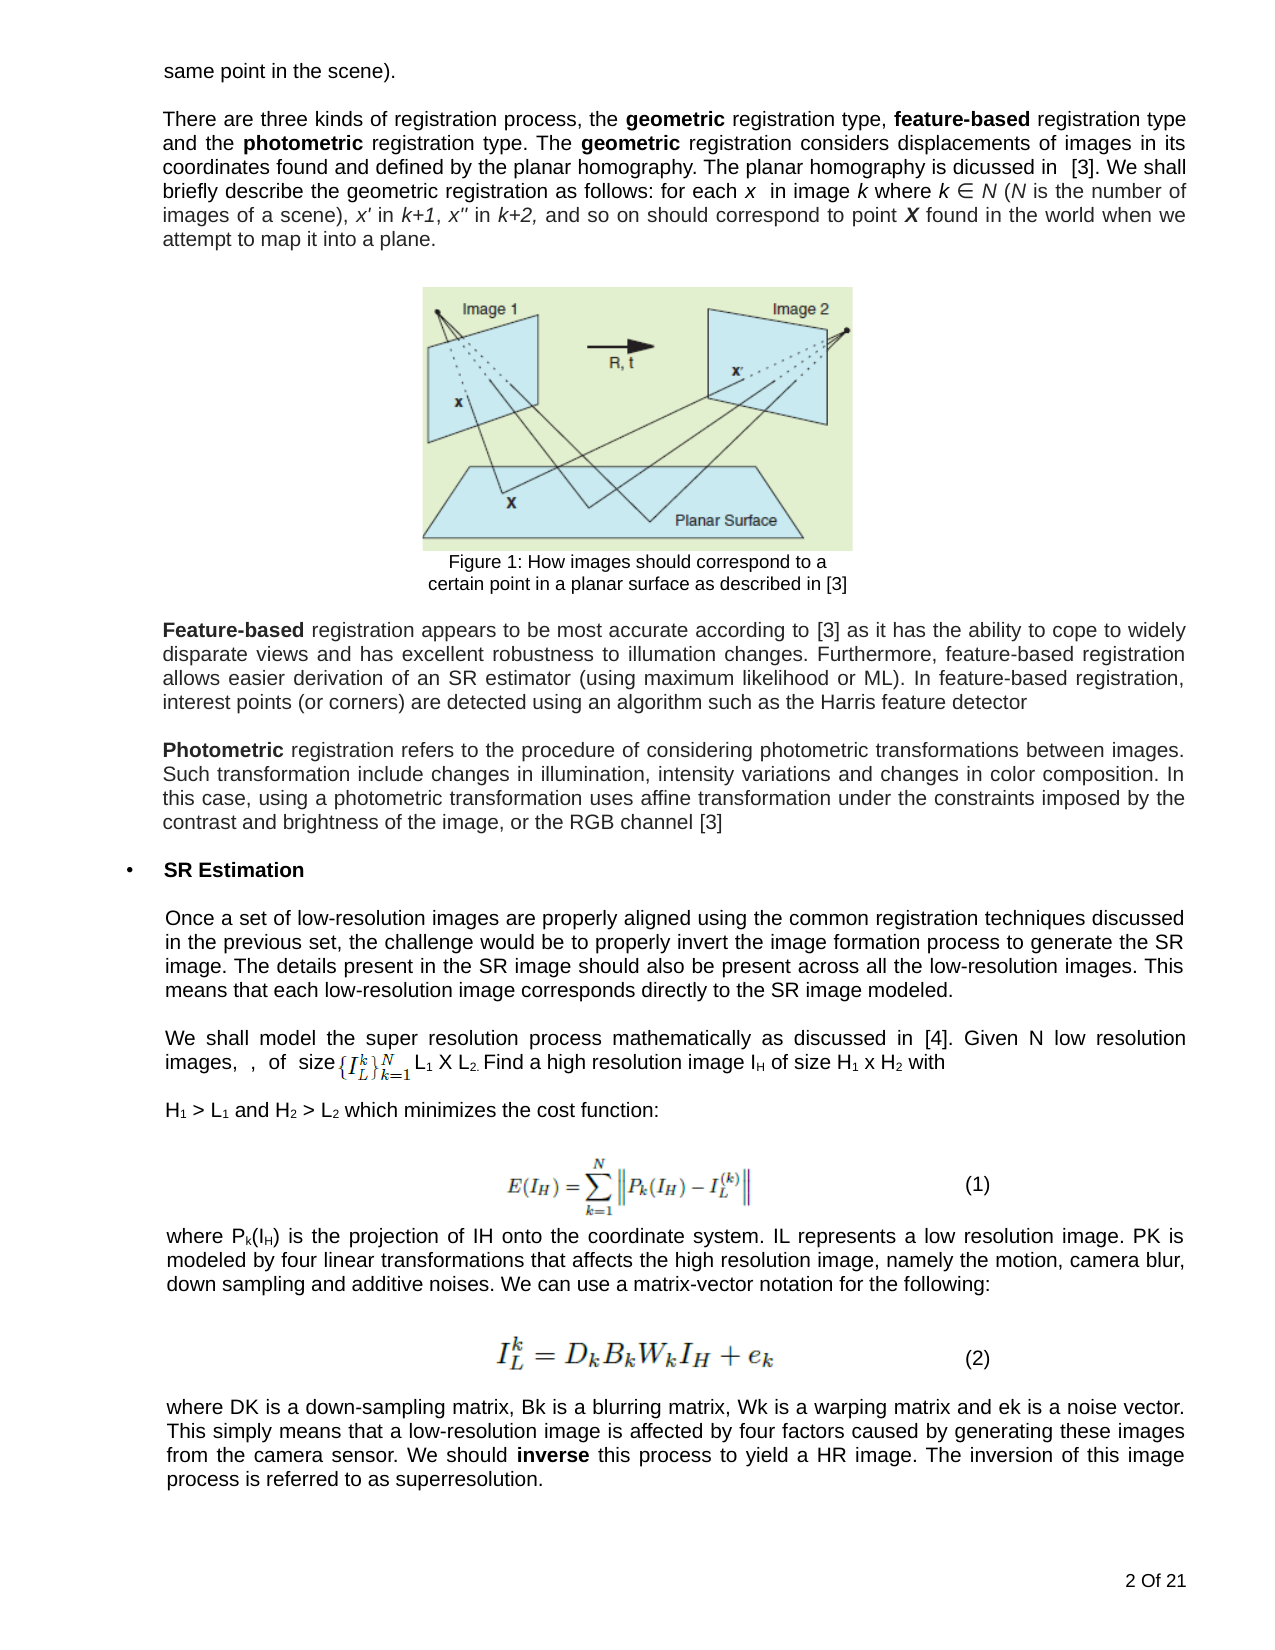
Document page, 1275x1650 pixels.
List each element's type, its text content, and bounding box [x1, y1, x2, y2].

text Photometric registration refers to the procedure of considering photometric transformations between images. Such transformation include changes in illumination, intensity variations and changes in color composition. In this case, using a photometric transformation uses affine transformation under the constraints imposed by the contrast and brightness of the image, or the RGB channel [3] [162, 738, 1186, 834]
list SR Estimation [126, 858, 1186, 882]
text where Pk(IH) is the projection of IH onto the coordinate system. IL represents a low resolution image. PK is modeled by four linear transformations that affects the high resolution image, namely the motion, camera blur, down sampling and additive noises. We can use a matrix-vector notation for the following: [166, 1145, 1186, 1296]
text There are three kinds of registration process, the geometric registration type, feature-based registration type and the photometric registration type. The geometric registration considers displacements of images in its coordinates found and defined by the planar homography. The planar homography is dicussed in [3]. We shall briefly describe the geometric registration as follows: for each x in image k where k ∈ N (N is the number of images of a scene), x' in k+1, x'' in k+2, and so on should correspond to point X found in the world when we attempt to map it into a plane. [162, 107, 1186, 251]
picture [481, 1320, 794, 1395]
text Figure 1: How images should correspond to a certain point in a planar surface as described in [3] [422, 551, 852, 594]
text where DK is a down-sampling matrix, Bk is a blurring matrix, Wk is a warping matrix and ek is a noise vector. This simply means that a low-resolution image is affected by four factors caused by generating these images from the camera sensor. We should inverse this process to yield a HR image. The inversion of this image process is referred to as superresolution. [166, 1320, 1186, 1491]
text H1 > L1 and H2 > L2 which minimizes the cost function: [165, 1097, 1186, 1121]
text We shall model the super resolution process mathematically as discussed in [4]. Given N low resolution images, , of size L1 X L2. Find a high resolution image IH of size H1 x H2 with [165, 1026, 1186, 1073]
text Once a set of low-resolution images are properly aligned using the common registration techniques discussed in the previous set, the challenge would be to properly invert the image formation process to generate the SR image. The details present in the SR image should also be present across all the low-resolution images. This means that each low-resolution image corresponds directly to the SR image modeled. [165, 906, 1186, 1002]
picture [335, 1050, 415, 1085]
picture [498, 1145, 777, 1224]
picture [422, 287, 853, 551]
list same point in the scene). [126, 59, 1186, 83]
text Feature-based registration appears to be most accurate according to [3] as it has the ability to cope to widely disparate views and has excellent robustness to illumation changes. Furthermore, feature-based registration allows easier derivation of an SR estimator (using maximum likelihood or ML). In feature-based registration, interest points (or corners) are detected using an algorithm such as the Harris feature detector [162, 618, 1186, 714]
